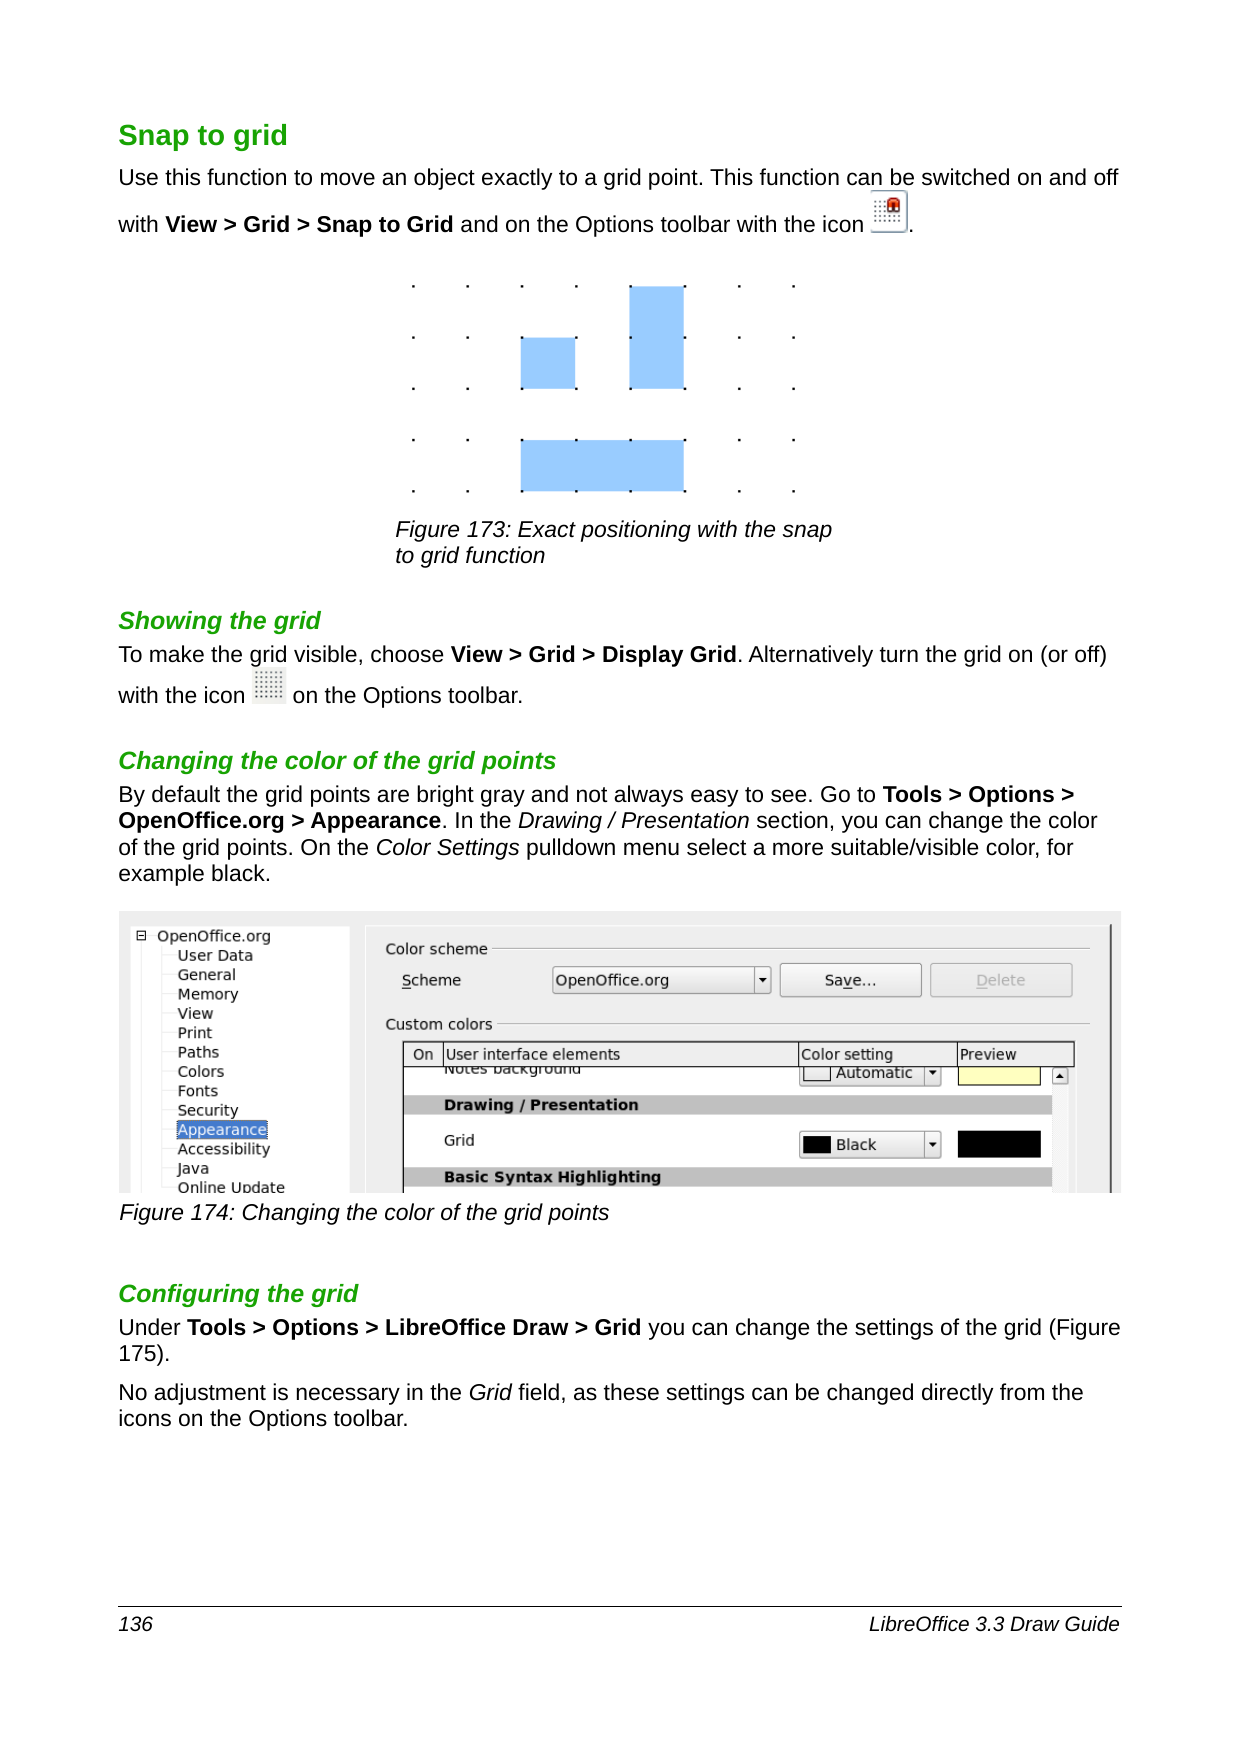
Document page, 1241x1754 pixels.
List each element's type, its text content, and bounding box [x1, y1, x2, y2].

text No adjustment is necessary in the Grid field, as these settings can be changed directly from the icons on the Options toolbar. [118, 1379, 1122, 1432]
picture [870, 190, 908, 233]
subtitle Changing the color of the grid points [118, 746, 1122, 774]
text Figure 173: Exact positioning with the snap to grid function [395, 516, 845, 569]
subtitle Snap to grid [118, 118, 1122, 152]
subtitle Showing the grid [118, 606, 1122, 635]
text Use this function to move an object exactly to a grid point. This function can be switched on and off with View > Grid > Snap to Grid and on the Options toolbar with the icon . [118, 164, 1122, 237]
text Figure 174: Changing the color of the grid points [119, 1199, 1121, 1225]
text Under Tools > Options > LibreOffice Draw > Grid you can change the settings of the grid (Figure 175). [118, 1314, 1122, 1366]
subtitle Configuring the grid [118, 1279, 1122, 1307]
picture [119, 911, 1122, 1193]
text To make the grid visible, choose View > Grid > Display Grid. Alternatively turn the grid on (or off) with the icon on the Options toolbar. [118, 641, 1122, 708]
picture [395, 262, 832, 510]
picture [251, 667, 287, 704]
text By default the grid points are bright gray and not always easy to see. Go to Tools > Options > OpenOffice.org > Appearance. In the Drawing / Presentation section, you can change the color of the grid points. On the Color Settings pulldown menu select a more suitable/visible color, for example black. [118, 781, 1122, 886]
